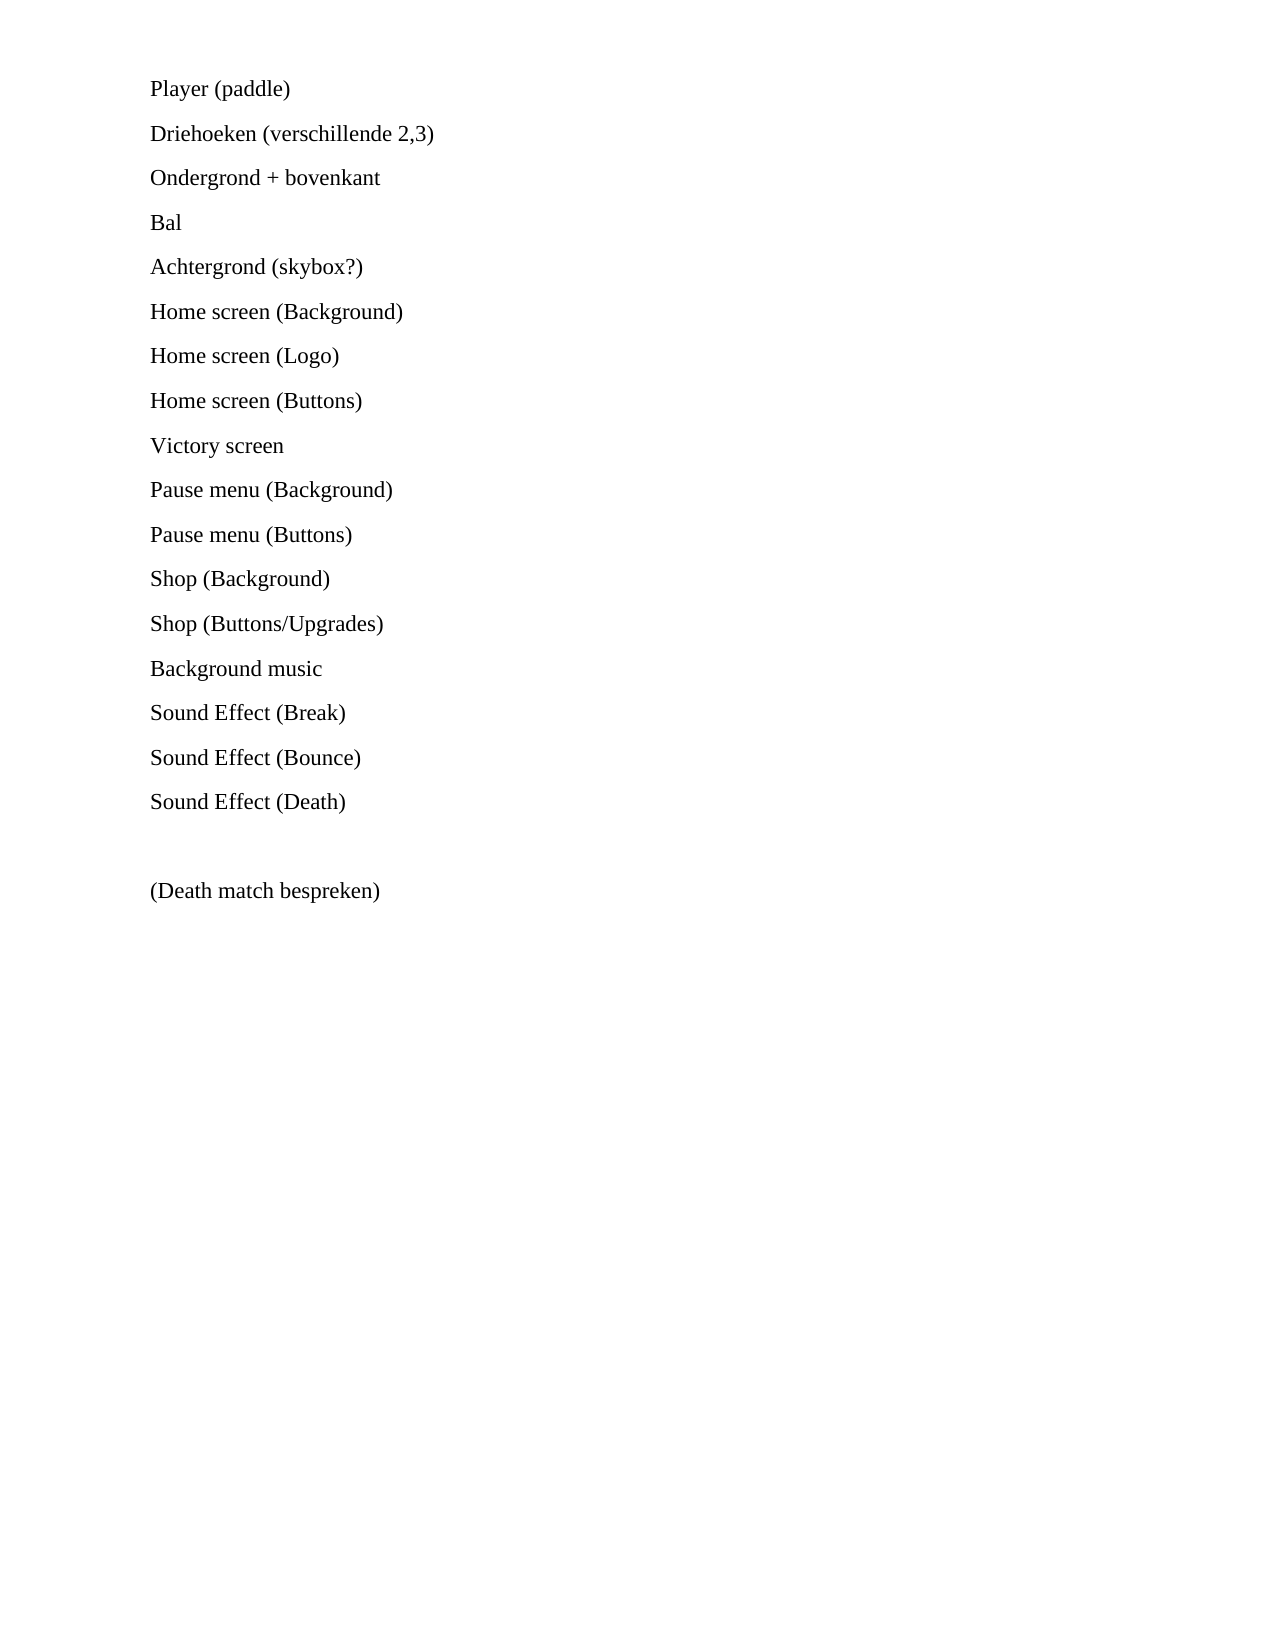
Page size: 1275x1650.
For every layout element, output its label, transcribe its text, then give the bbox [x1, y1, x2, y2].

text Driehoeken (verschillende 2,3) [150, 119, 1125, 146]
text Home screen (Background) [150, 298, 1125, 324]
text (Death match bespreken) [150, 877, 1125, 904]
text Pause menu (Background) [150, 476, 1125, 503]
text Home screen (Logo) [150, 342, 1125, 369]
text Shop (Background) [150, 565, 1125, 592]
text Bal [150, 209, 1125, 235]
text Sound Effect (Death) [150, 788, 1125, 815]
text Ondergrond + bovenkant [150, 164, 1125, 191]
text Victory screen [150, 432, 1125, 458]
text Player (paddle) [150, 75, 1125, 101]
text Achtergrond (skybox?) [150, 253, 1125, 280]
text Pause menu (Buttons) [150, 521, 1125, 547]
text Home screen (Buttons) [150, 387, 1125, 413]
text Shop (Buttons/Upgrades) [150, 610, 1125, 636]
text Sound Effect (Bounce) [150, 744, 1125, 770]
text Sound Effect (Break) [150, 699, 1125, 726]
text Background music [150, 654, 1125, 681]
